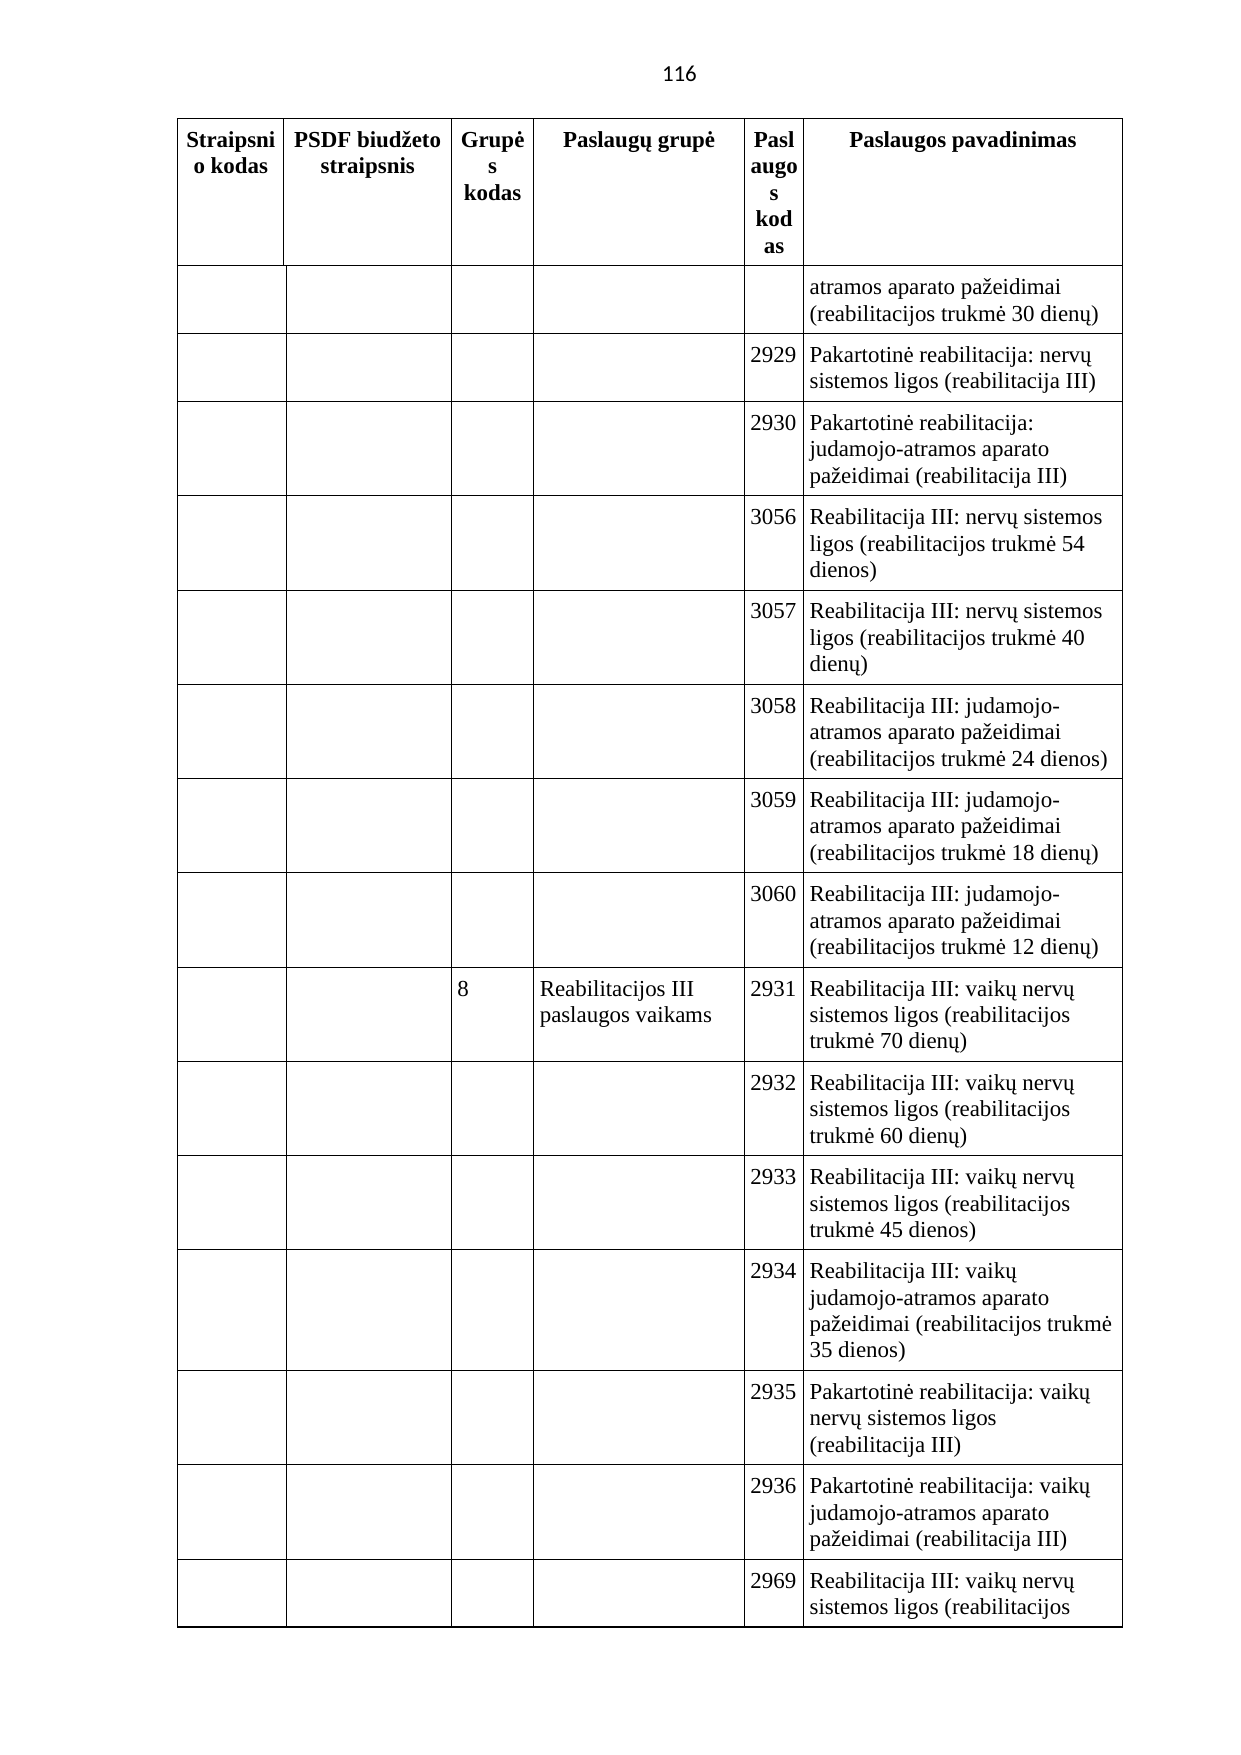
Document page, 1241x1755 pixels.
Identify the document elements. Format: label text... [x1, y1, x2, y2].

table_cell [287, 334, 451, 401]
table_cell [287, 779, 451, 872]
table_cell [452, 1250, 533, 1370]
table_cell [287, 402, 451, 495]
table_cell [178, 266, 286, 333]
table_cell [287, 968, 451, 1061]
table_cell [452, 496, 533, 589]
table_cell [534, 685, 744, 778]
table_cell [178, 1250, 286, 1370]
table_cell 3056 [745, 496, 803, 589]
table_cell [534, 496, 744, 589]
table_header PSDF biudžeto straipsnis [284, 119, 451, 265]
table_cell [287, 1250, 451, 1370]
table_cell [534, 1465, 744, 1558]
table_cell [452, 334, 533, 401]
table_header Paslaugų grupė [534, 119, 744, 265]
table_header Straipsnio kodas [178, 119, 283, 265]
table_cell [287, 1465, 451, 1558]
table_cell Reabilitacijos III paslaugos vaikams [534, 968, 744, 1061]
table_cell [287, 685, 451, 778]
table_cell [178, 1062, 286, 1155]
table_cell 2936 [745, 1465, 803, 1558]
table_cell [287, 873, 451, 967]
table_cell [178, 685, 286, 778]
table_cell [178, 402, 286, 495]
table_cell [534, 873, 744, 967]
table_cell [452, 779, 533, 872]
table_cell [178, 334, 286, 401]
table_cell Reabilitacija III: vaikų nervų sistemos ligos (reabilitacijos trukmė 45 dienos) [804, 1156, 1122, 1249]
table_cell [452, 1062, 533, 1155]
table_cell [178, 968, 286, 1061]
table_cell [178, 1465, 286, 1558]
table_cell [178, 779, 286, 872]
table_cell 8 [452, 968, 533, 1061]
table_cell Pakartotinė reabilitacija: judamojo-atramos aparato pažeidimai (reabilitacija III) [804, 402, 1122, 495]
table_cell 3057 [745, 591, 803, 684]
table_cell [534, 1156, 744, 1249]
table_cell [287, 1371, 451, 1464]
table_cell [178, 496, 286, 589]
table_cell [452, 685, 533, 778]
table_cell [452, 402, 533, 495]
table_cell [534, 1560, 744, 1626]
table_cell [287, 266, 451, 333]
table_cell 3058 [745, 685, 803, 778]
table_cell 2933 [745, 1156, 803, 1249]
table_cell [287, 496, 451, 589]
table_header Grupės kodas [452, 119, 533, 265]
table_cell [178, 1560, 286, 1626]
table_cell [178, 873, 286, 967]
table_cell [534, 1250, 744, 1370]
table_cell [452, 873, 533, 967]
table_cell Reabilitacija III: vaikų nervų sistemos ligos (reabilitacijos [804, 1560, 1122, 1626]
table_cell atramos aparato pažeidimai (reabilitacijos trukmė 30 dienų) [804, 266, 1122, 333]
table_cell [452, 1156, 533, 1249]
table_cell [452, 1465, 533, 1558]
table_cell Reabilitacija III: vaikų nervų sistemos ligos (reabilitacijos trukmė 60 dienų) [804, 1062, 1122, 1155]
table_cell [287, 591, 451, 684]
table_cell [452, 1371, 533, 1464]
table_cell Reabilitacija III: nervų sistemos ligos (reabilitacijos trukmė 40 dienų) [804, 591, 1122, 684]
table_cell [534, 266, 744, 333]
table_cell [452, 266, 533, 333]
table_cell [534, 591, 744, 684]
table_cell [178, 591, 286, 684]
table_cell 3060 [745, 873, 803, 967]
table_cell 2930 [745, 402, 803, 495]
table_cell 2969 [745, 1560, 803, 1626]
table_cell Pakartotinė reabilitacija: nervų sistemos ligos (reabilitacija III) [804, 334, 1122, 401]
table_cell 2929 [745, 334, 803, 401]
table_header Paslaugos kodas [745, 119, 803, 265]
table_cell Reabilitacija III: vaikų nervų sistemos ligos (reabilitacijos trukmė 70 dienų) [804, 968, 1122, 1061]
table_cell 2935 [745, 1371, 803, 1464]
table_header Paslaugos pavadinimas [804, 119, 1122, 265]
table_cell [287, 1156, 451, 1249]
table_cell [287, 1062, 451, 1155]
table_cell Reabilitacija III: judamojo-atramos aparato pažeidimai (reabilitacijos trukmė 12 dienų) [804, 873, 1122, 967]
table_cell Reabilitacija III: judamojo-atramos aparato pažeidimai (reabilitacijos trukmė 24 dienos) [804, 685, 1122, 778]
table_cell [178, 1156, 286, 1249]
table_cell [534, 779, 744, 872]
table_cell 2934 [745, 1250, 803, 1370]
table_cell [745, 266, 803, 333]
table_cell [534, 334, 744, 401]
table_cell [452, 591, 533, 684]
table_cell 2932 [745, 1062, 803, 1155]
table_cell Reabilitacija III: judamojo-atramos aparato pažeidimai (reabilitacijos trukmė 18 dienų) [804, 779, 1122, 872]
table_cell [534, 402, 744, 495]
table_cell Reabilitacija III: nervų sistemos ligos (reabilitacijos trukmė 54 dienos) [804, 496, 1122, 589]
table_cell [287, 1560, 451, 1626]
table_cell [534, 1062, 744, 1155]
table_cell 3059 [745, 779, 803, 872]
table_cell [452, 1560, 533, 1626]
table_cell Reabilitacija III: vaikų judamojo-atramos aparato pažeidimai (reabilitacijos trukmė 35 dienos) [804, 1250, 1122, 1370]
table_cell 2931 [745, 968, 803, 1061]
table_cell [178, 1371, 286, 1464]
table_cell [534, 1371, 744, 1464]
table_cell Pakartotinė reabilitacija: vaikų nervų sistemos ligos (reabilitacija III) [804, 1371, 1122, 1464]
table_cell Pakartotinė reabilitacija: vaikų judamojo-atramos aparato pažeidimai (reabilitacija III) [804, 1465, 1122, 1558]
